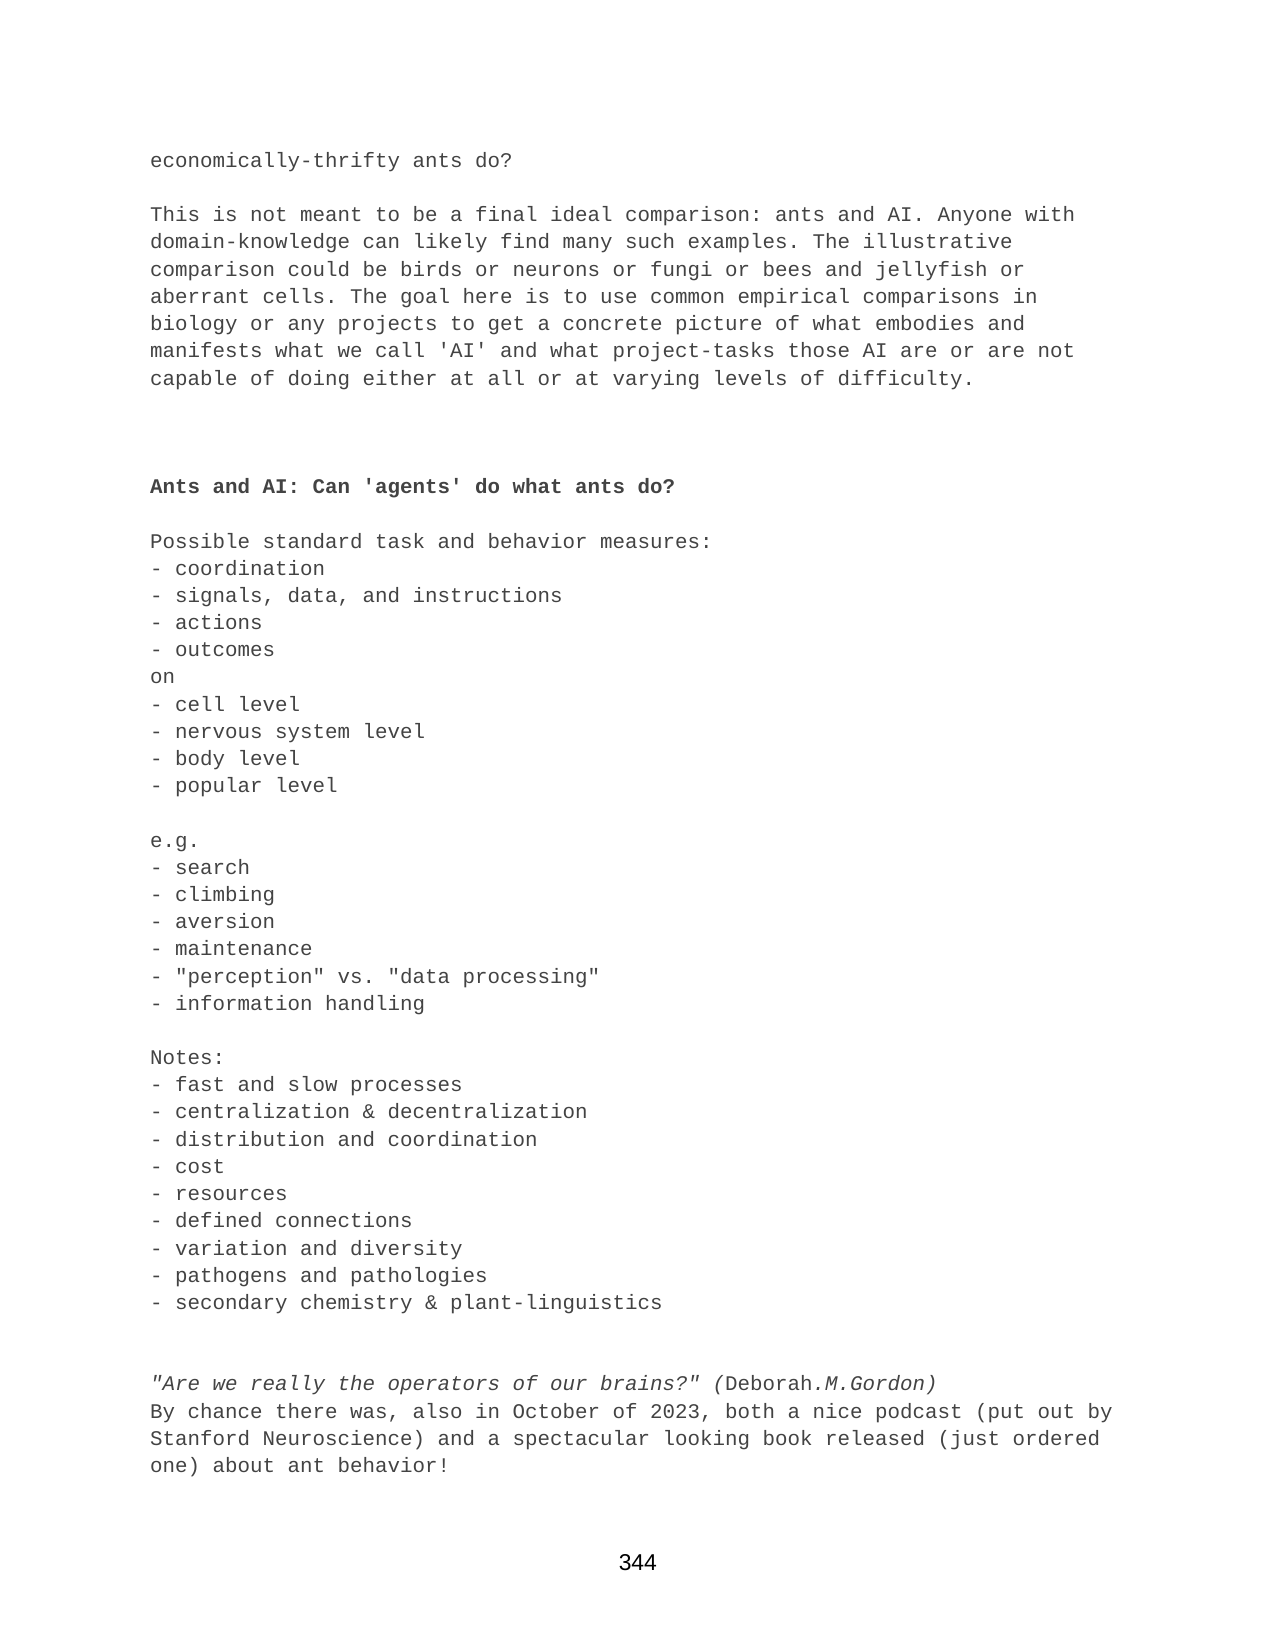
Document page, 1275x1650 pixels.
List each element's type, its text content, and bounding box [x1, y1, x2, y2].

text e.g. [150, 830, 1125, 853]
text - distribution and coordination [150, 1129, 1125, 1152]
text - variation and diversity [150, 1237, 1125, 1261]
text - fast and slow processes [150, 1074, 1125, 1098]
text - secondary chemistry & plant-linguistics [150, 1292, 1125, 1316]
text - outcomes [150, 639, 1125, 663]
text - cell level [150, 694, 1125, 717]
text - actions [150, 612, 1125, 636]
text - resources [150, 1183, 1125, 1207]
text economically-thrifty ants do? [150, 150, 1125, 174]
text - cost [150, 1156, 1125, 1179]
text - centralization & decentralization [150, 1102, 1125, 1125]
text - nervous system level [150, 721, 1125, 744]
text - information handling [150, 993, 1125, 1016]
text - "perception" vs. "data processing" [150, 966, 1125, 989]
text - search [150, 857, 1125, 881]
text - body level [150, 748, 1125, 772]
text - defined connections [150, 1210, 1125, 1234]
text - aversion [150, 911, 1125, 935]
text Notes: [150, 1047, 1125, 1071]
text - climbing [150, 884, 1125, 908]
text on [150, 667, 1125, 690]
text - popular level [150, 775, 1125, 799]
text This is not meant to be a final ideal comparison: ants and AI. Anyone with domain-knowledge can likely find many such examples. The illustrative comparison could be birds or neurons or fungi or bees and jellyfish or aberrant cells. The goal here is to use common empirical comparisons in biology or any projects to get a concrete picture of what embodies and manifests what we call 'AI' and what project-tasks those AI are or are not capable of doing either at all or at varying levels of difficulty. [150, 204, 1125, 391]
text "Are we really the operators of our brains?" (Deborah.M.Gordon) [150, 1373, 1125, 1397]
text - pathogens and pathologies [150, 1265, 1125, 1288]
text By chance there was, also in October of 2023, both a nice podcast (put out by Stanford Neuroscience) and a spectacular looking book released (just ordered one) about ant behavior! [150, 1401, 1125, 1479]
text - maintenance [150, 938, 1125, 962]
text Possible standard task and behavior measures: [150, 531, 1125, 554]
text Ants and AI: Can 'agents' do what ants do? [150, 476, 1125, 500]
text - coordination [150, 558, 1125, 581]
text - signals, data, and instructions [150, 585, 1125, 609]
